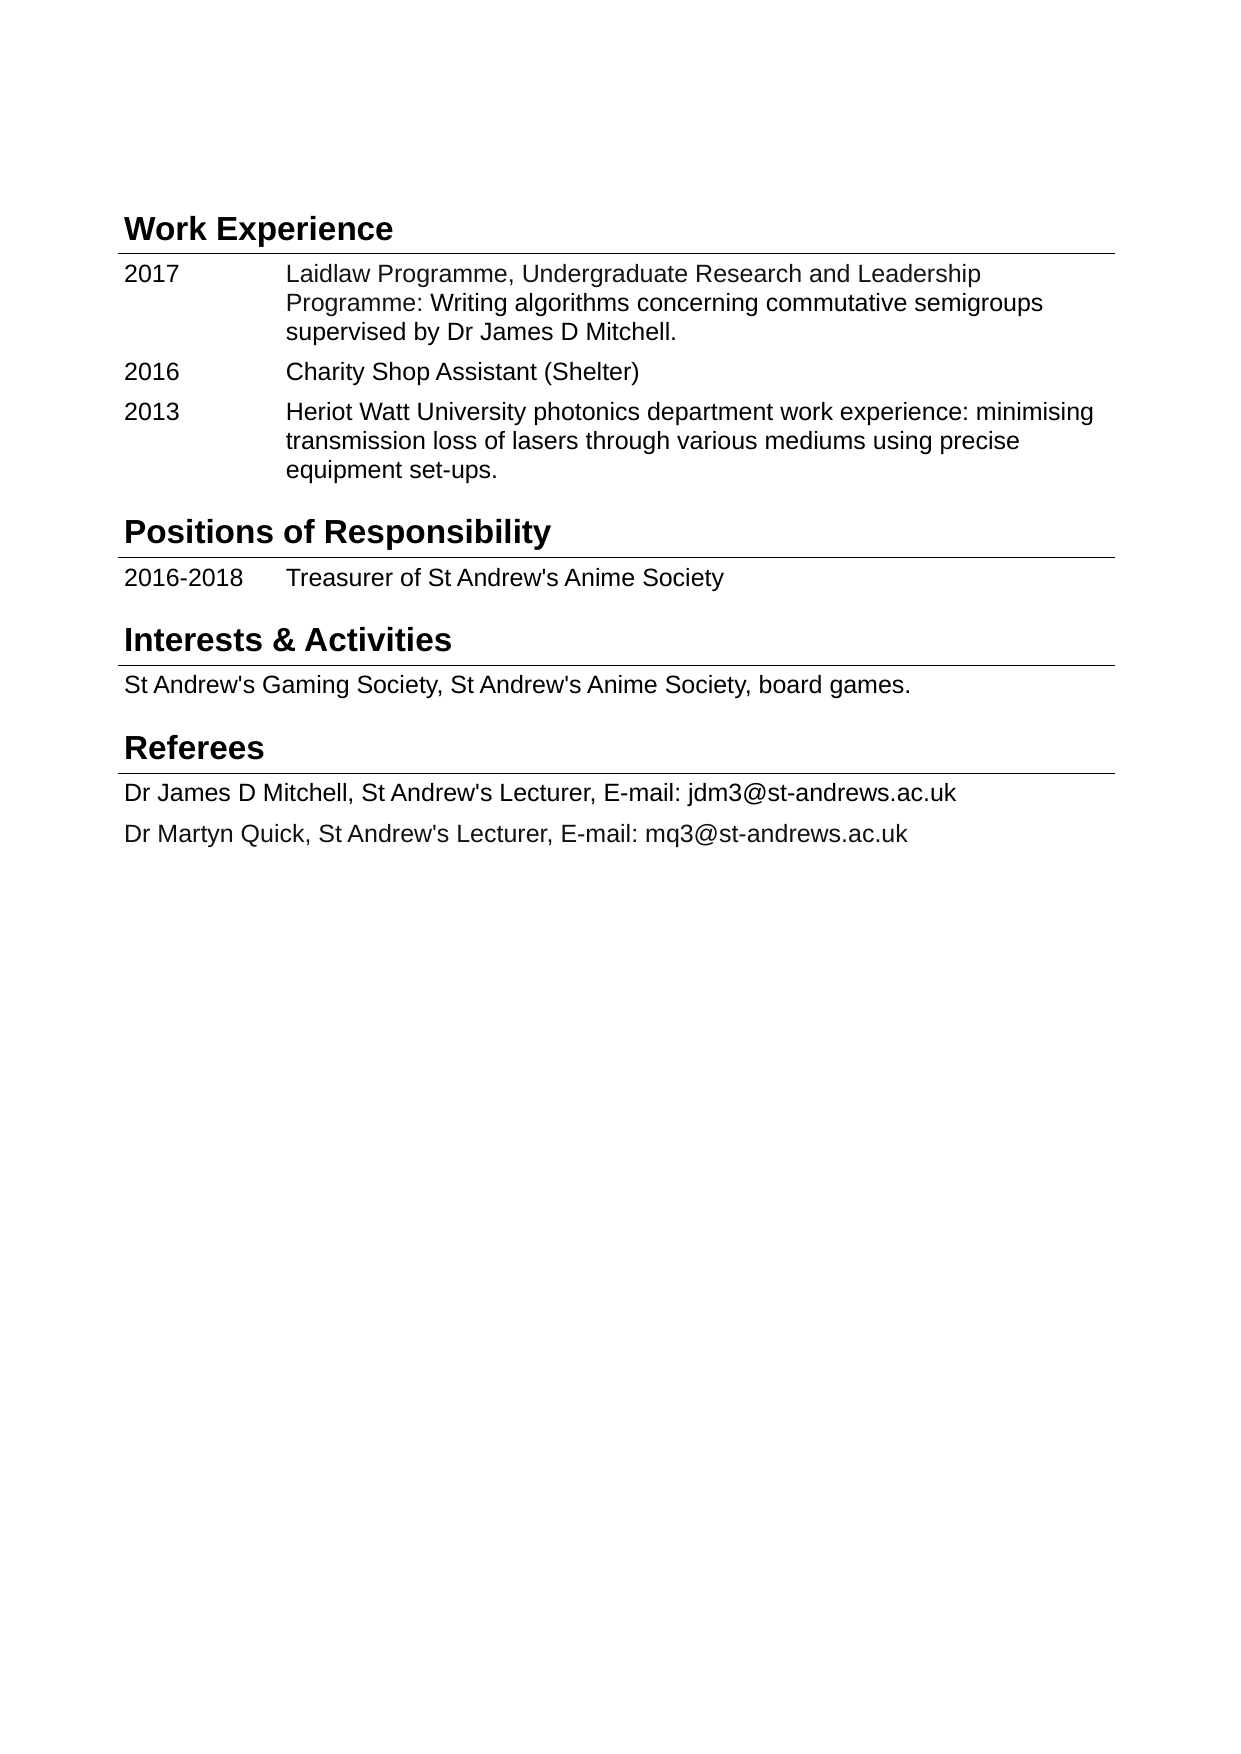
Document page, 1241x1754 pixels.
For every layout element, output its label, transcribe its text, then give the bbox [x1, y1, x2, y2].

table_cell Dr James D Mitchell, St Andrew's Lecturer, E-mail: jdm3@st-andrews.ac.uk [118, 774, 1115, 813]
table_cell Treasurer of St Andrew's Anime Society [280, 558, 1115, 597]
table_cell Heriot Watt University photonics department work experience: minimising transmission loss of lasers through various mediums using precise equipment set-ups. [280, 391, 1115, 489]
table_cell Referees [118, 705, 1115, 772]
table_cell Charity Shop Assistant (Shelter) [280, 351, 1115, 391]
table_cell [118, 118, 1115, 186]
table_cell 2016-2018 [118, 558, 280, 597]
table_cell Positions of Responsibility [118, 489, 1115, 557]
table_cell Interests & Activities [118, 597, 1115, 664]
table_cell 2013 [118, 391, 280, 489]
table_cell 2016 [118, 351, 280, 391]
table_cell Laidlaw Programme, Undergraduate Research and Leadership Programme: Writing algorithms concerning commutative semigroups supervised by Dr James D Mitchell. [280, 254, 1115, 351]
table_cell St Andrew's Gaming Society, St Andrew's Anime Society, board games. [118, 666, 1115, 705]
table_cell Work Experience [118, 186, 1115, 253]
table_cell Dr Martyn Quick, St Andrew's Lecturer, E-mail: mq3@st-andrews.ac.uk [118, 813, 1115, 853]
table_cell 2017 [118, 254, 280, 351]
